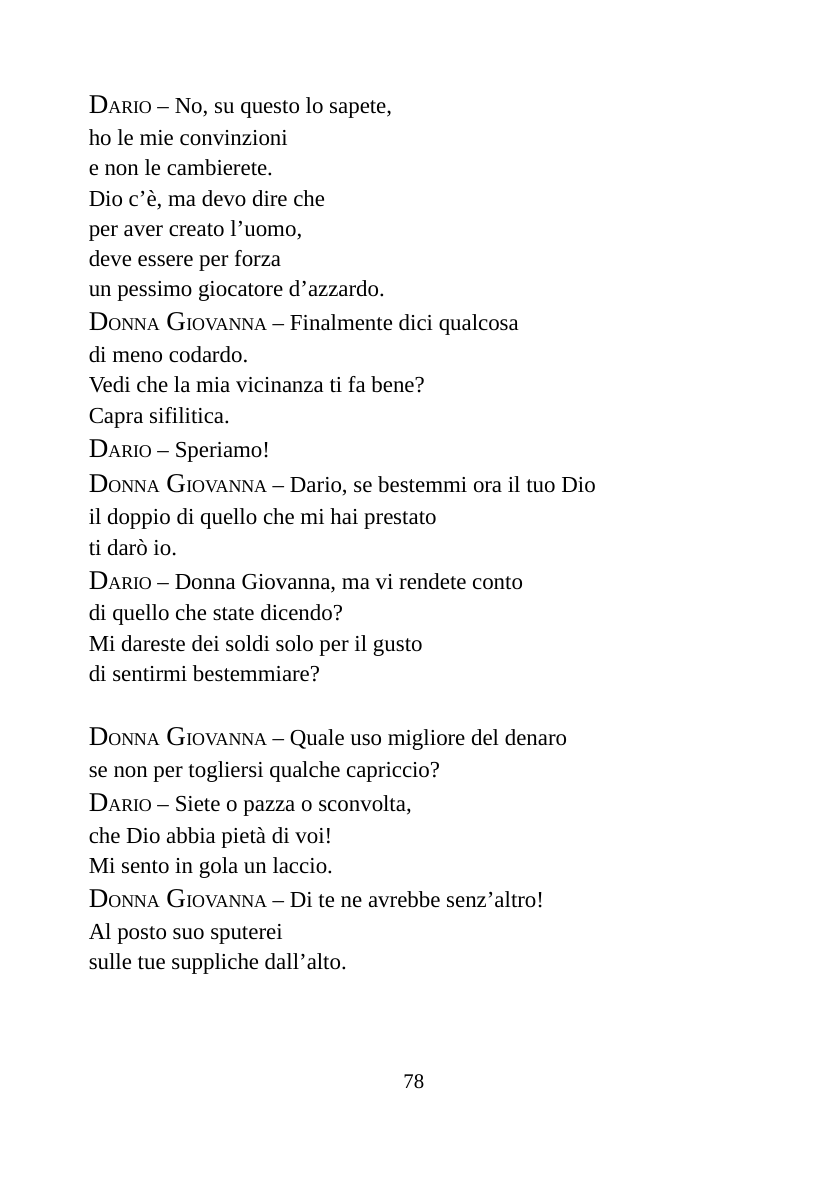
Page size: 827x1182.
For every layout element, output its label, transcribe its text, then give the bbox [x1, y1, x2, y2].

text di quello che state dicendo? [88, 599, 738, 626]
text che Dio abbia pietà di voi! [88, 822, 738, 848]
text Donna Giovanna – Finalmente dici qualcosa [88, 306, 738, 337]
text se non per togliersi qualche capriccio? [88, 756, 738, 782]
text il doppio di quello che mi hai prestato [88, 503, 738, 530]
text Vedi che la mia vicinanza ti fa bene? [88, 371, 738, 398]
text Mi sento in gola un laccio. [88, 852, 738, 878]
text un pessimo giocatore d’azzardo. [88, 275, 738, 302]
text Donna Giovanna – Di te ne avrebbe senz’altro! [88, 882, 738, 913]
text Dario – Donna Giovanna, ma vi rendete conto [88, 564, 738, 595]
text ti darò io. [88, 533, 738, 560]
text Mi dareste dei soldi solo per il gusto [88, 630, 738, 656]
text Dario – Speriamo! [88, 432, 738, 463]
text Dario – No, su questo lo sapete, [88, 88, 738, 120]
text di meno codardo. [88, 341, 738, 368]
text Dio c’è, ma devo dire che [88, 185, 738, 211]
text Dario – Siete o pazza o sconvolta, [88, 786, 738, 817]
text Capra sifilitica. [88, 402, 738, 428]
text di sentirmi bestemmiare? [88, 660, 738, 686]
text Donna Giovanna – Quale uso migliore del denaro [88, 720, 738, 751]
text deve essere per forza [88, 245, 738, 271]
text Donna Giovanna – Dario, se bestemmi ora il tuo Dio [88, 468, 738, 499]
text per aver creato l’uomo, [88, 215, 738, 241]
text e non le cambierete. [88, 154, 738, 181]
text ho le mie convinzioni [88, 124, 738, 151]
text sulle tue suppliche dall’alto. [88, 948, 738, 975]
text Al posto suo sputerei [88, 918, 738, 944]
